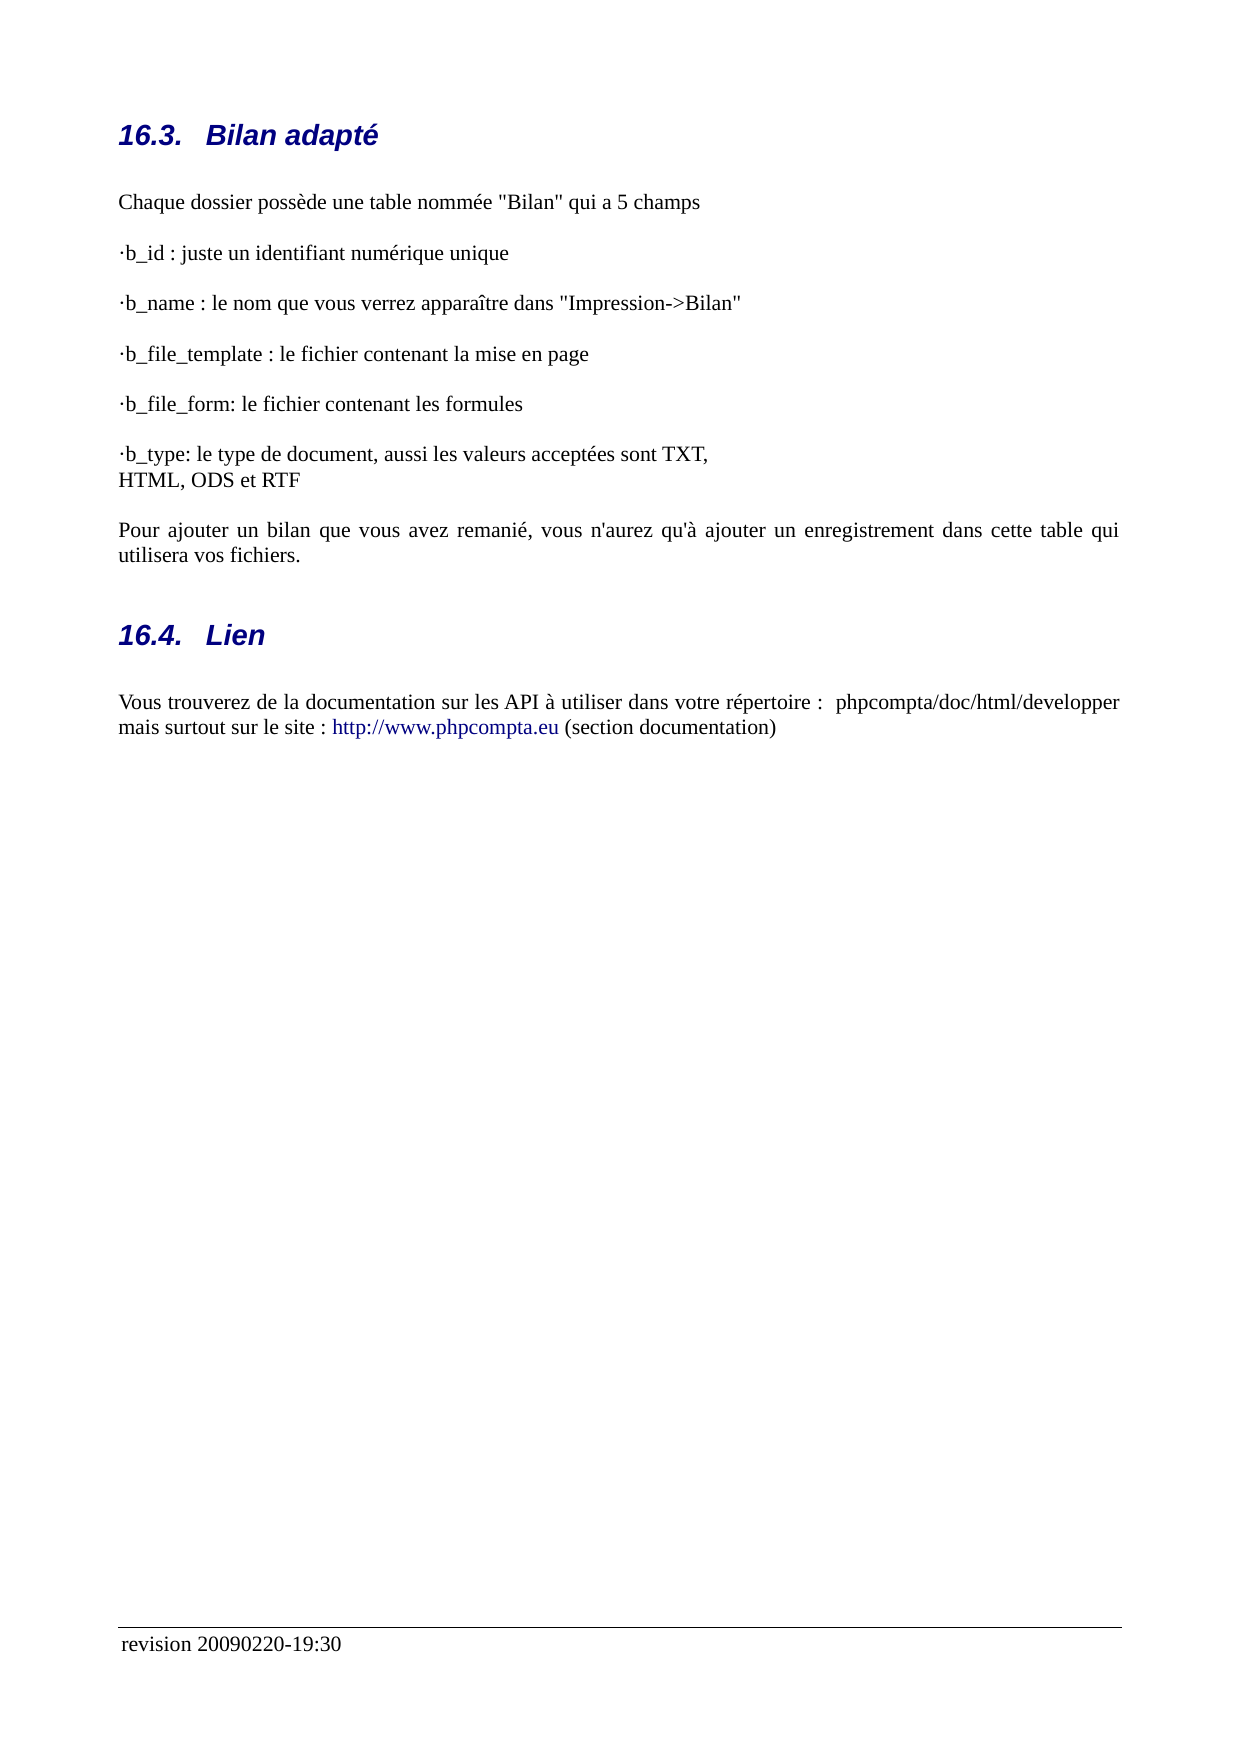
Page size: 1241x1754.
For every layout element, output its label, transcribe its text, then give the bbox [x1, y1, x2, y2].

text HTML, ODS et RTF [118, 467, 1122, 492]
text Pour ajouter un bilan que vous avez remanié, vous n'aurez qu'à ajouter un enregistrement dans cette table qui utilisera vos fichiers. [118, 517, 1122, 567]
text ·b_id : juste un identifiant numérique unique [118, 240, 1122, 265]
text Vous trouverez de la documentation sur les API à utiliser dans votre répertoire : phpcompta/doc/html/developper mais surtout sur le site : http://www.phpcompta.eu (section documentation) [118, 689, 1122, 739]
text ·b_file_form: le fichier contenant les formules [118, 391, 1122, 416]
text Chaque dossier possède une table nommée "Bilan" qui a 5 champs [118, 189, 1122, 214]
subtitle Bilan adapté [118, 118, 1122, 152]
subtitle Lien [118, 618, 1122, 651]
text ·b_type: le type de document, aussi les valeurs acceptées sont TXT, [118, 441, 1122, 467]
text ·b_name : le nom que vous verrez apparaître dans "Impression->Bilan" [118, 290, 1122, 315]
text ·b_file_template : le fichier contenant la mise en page [118, 341, 1122, 366]
